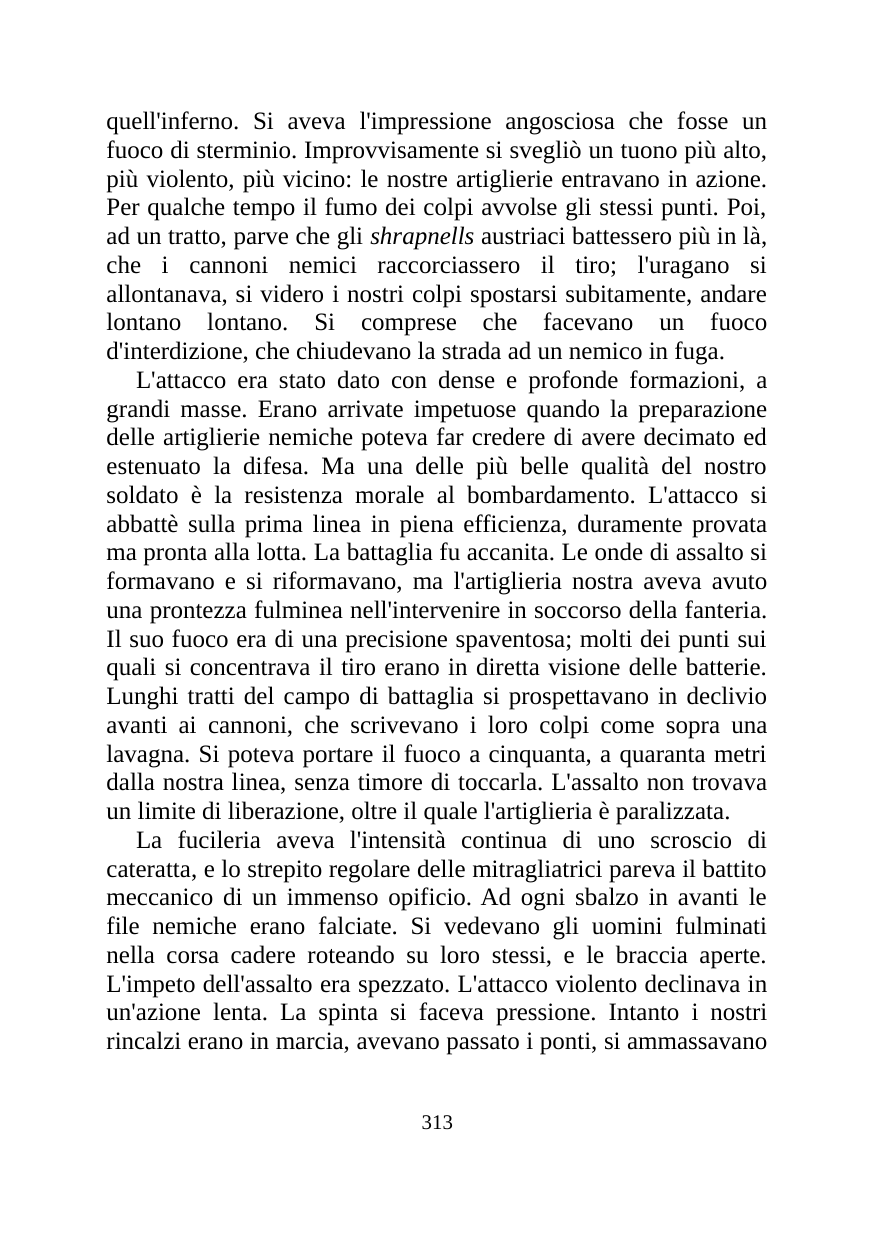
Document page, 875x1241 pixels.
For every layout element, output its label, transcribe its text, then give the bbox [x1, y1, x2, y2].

text L'attacco era stato dato con dense e profonde formazioni, a grandi masse. Erano arrivate impetuose quando la preparazione delle artiglierie nemiche poteva far credere di avere decimato ed estenuato la difesa. Ma una delle più belle qualità del nostro soldato è la resistenza morale al bombardamento. L'attacco si abbattè sulla prima linea in piena efficienza, duramente provata ma pronta alla lotta. La battaglia fu accanita. Le onde di assalto si formavano e si riformavano, ma l'artiglieria nostra aveva avuto una prontezza fulminea nell'intervenire in soccorso della fanteria. Il suo fuoco era di una precisione spaventosa; molti dei punti sui quali si concentrava il tiro erano in diretta visione delle batterie. Lunghi tratti del campo di battaglia si prospettavano in declivio avanti ai cannoni, che scrivevano i loro colpi come sopra una lavagna. Si poteva portare il fuoco a cinquanta, a quaranta metri dalla nostra linea, senza timore di toccarla. L'assalto non trovava un limite di liberazione, oltre il quale l'artiglieria è paralizzata. [106, 365, 768, 825]
text quell'inferno. Si aveva l'impressione angosciosa che fosse un fuoco di sterminio. Improvvisamente si svegliò un tuono più alto, più violento, più vicino: le nostre artiglierie entravano in azione. Per qualche tempo il fumo dei colpi avvolse gli stessi punti. Poi, ad un tratto, parve che gli shrapnells austriaci battessero più in là, che i cannoni nemici raccorciassero il tiro; l'uragano si allontanava, si videro i nostri colpi spostarsi subitamente, andare lontano lontano. Si comprese che facevano un fuoco d'interdizione, che chiudevano la strada ad un nemico in fuga. [106, 106, 768, 365]
text La fucileria aveva l'intensità continua di uno scroscio di cateratta, e lo strepito regolare delle mitragliatrici pareva il battito meccanico di un immenso opificio. Ad ogni sbalzo in avanti le file nemiche erano falciate. Si vedevano gli uomini fulminati nella corsa cadere roteando su loro stessi, e le braccia aperte. L'impeto dell'assalto era spezzato. L'attacco violento declinava in un'azione lenta. La spinta si faceva pressione. Intanto i nostri rincalzi erano in marcia, avevano passato i ponti, si ammassavano [106, 825, 768, 1055]
